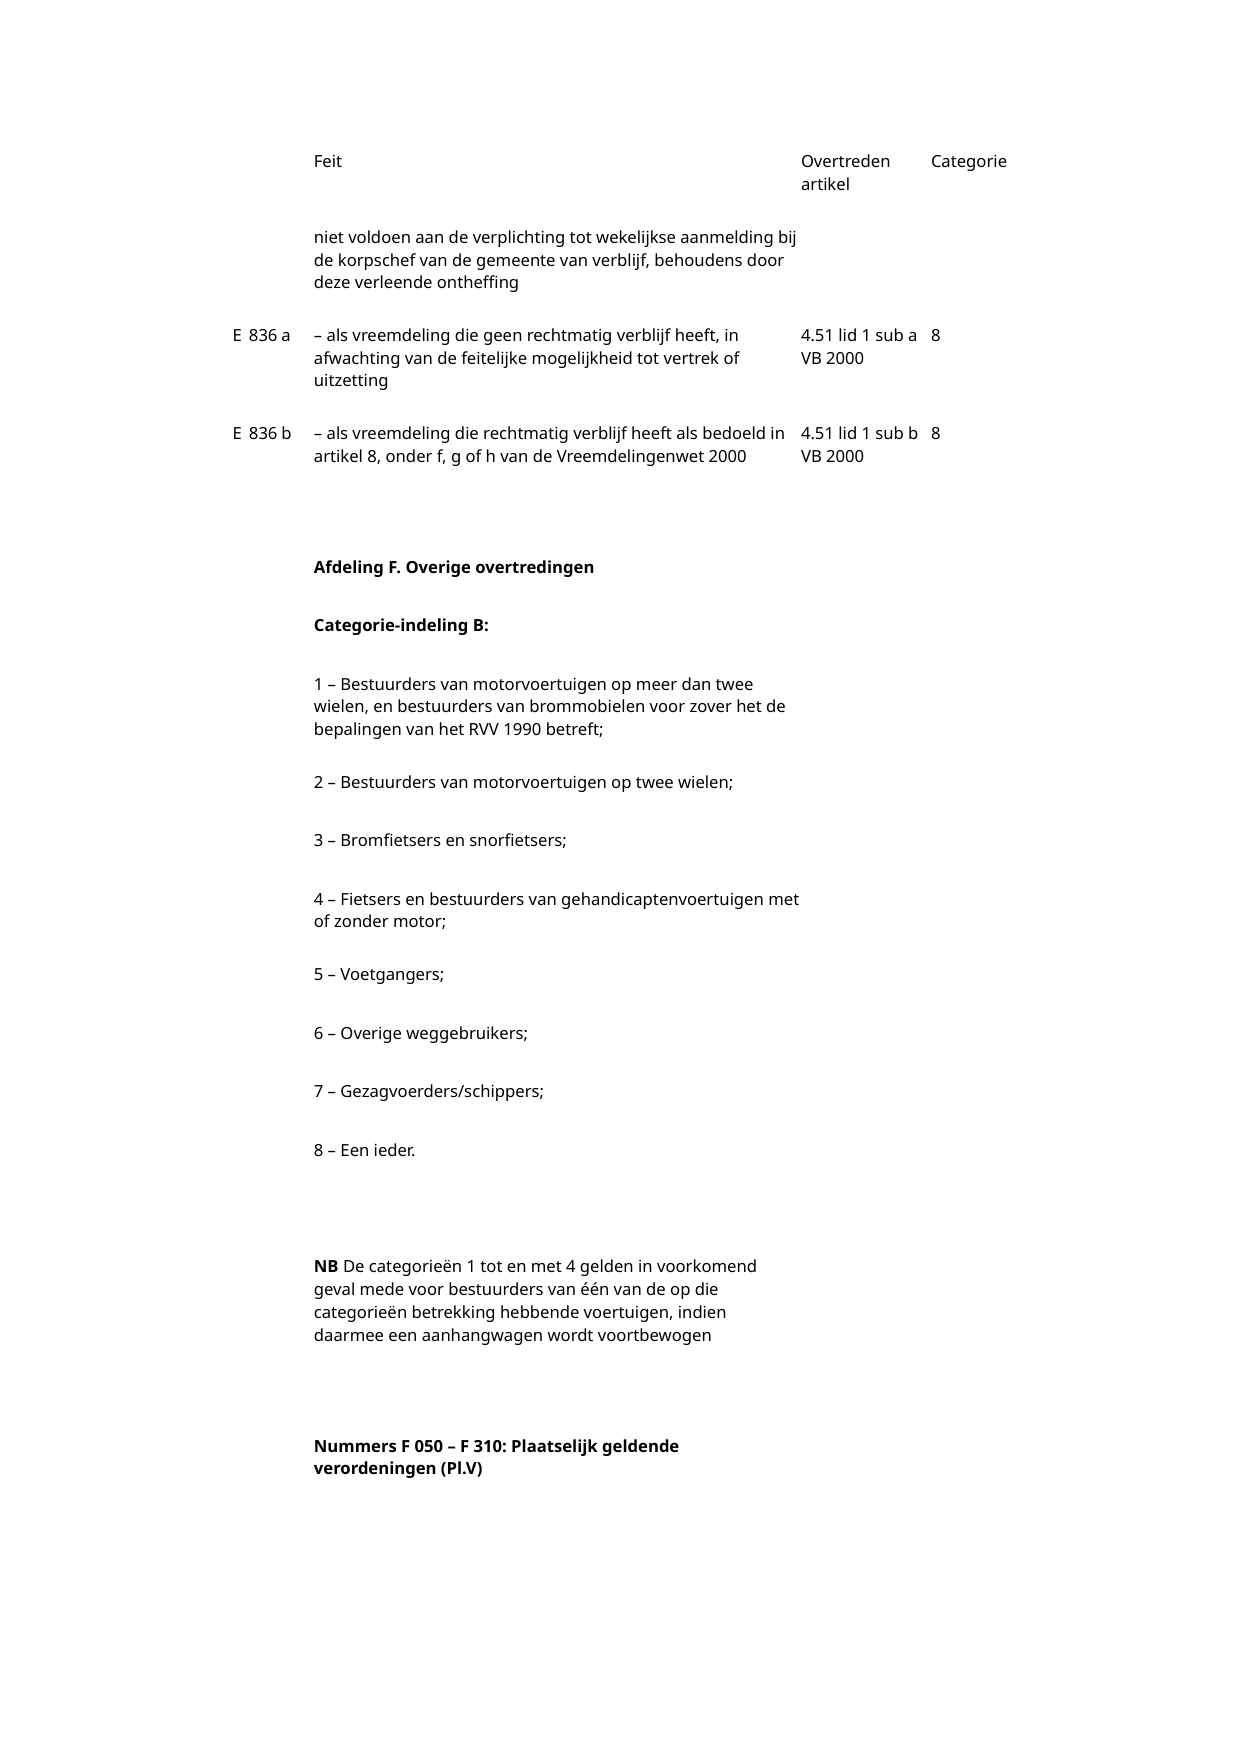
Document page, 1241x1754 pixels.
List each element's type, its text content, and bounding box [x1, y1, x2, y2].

table_cell [801, 1021, 931, 1080]
table_cell [801, 1434, 931, 1510]
table_cell [931, 829, 1053, 887]
table_cell [249, 963, 281, 1021]
table_cell NB De categorieën 1 tot en met 4 gelden in voorkomend geval mede voor bestuurders van één van de op die categorieën betrekking hebbende voertuigen, indien daarmee een aanhangwagen wordt voortbewogen [314, 1255, 801, 1376]
table_cell [801, 1255, 931, 1376]
table_cell [233, 963, 249, 1021]
table_cell [801, 614, 931, 672]
table_cell [931, 673, 1053, 771]
table_cell [281, 1510, 314, 1568]
table_cell 8 – Een ieder. [314, 1138, 801, 1197]
table_cell [931, 1080, 1053, 1138]
table_cell a [281, 324, 314, 422]
table_cell [801, 497, 931, 556]
table_cell [233, 556, 249, 614]
table_cell [281, 963, 314, 1021]
table_cell [931, 771, 1053, 829]
table_cell [281, 556, 314, 614]
table_cell [233, 497, 249, 556]
table_cell b [281, 422, 314, 497]
table_cell [931, 497, 1053, 556]
table_cell [281, 1255, 314, 1376]
table_cell [801, 673, 931, 771]
table_cell [249, 1197, 281, 1255]
table_cell [931, 1510, 1053, 1568]
table_cell [233, 673, 249, 771]
table_cell [931, 888, 1053, 963]
table_header [281, 150, 314, 225]
table_cell [281, 497, 314, 556]
table_cell [931, 1434, 1053, 1510]
table_cell [233, 771, 249, 829]
table_cell [281, 1434, 314, 1510]
table_cell [931, 963, 1053, 1021]
table_cell [233, 1080, 249, 1138]
table_cell [931, 225, 1053, 323]
table_cell [931, 614, 1053, 672]
table_cell 5 – Voetgangers; [314, 963, 801, 1021]
table_cell [801, 888, 931, 963]
table_cell [931, 556, 1053, 614]
table_cell [801, 963, 931, 1021]
table_cell E [233, 422, 249, 497]
table_cell [314, 1197, 801, 1255]
table_cell 3 – Bromfietsers en snorfietsers; [314, 829, 801, 887]
table_cell 836 [249, 324, 281, 422]
table_cell [281, 829, 314, 887]
table_cell 836 [249, 422, 281, 497]
table_cell – als vreemdeling die geen rechtmatig verblijf heeft, in afwachting van de feitelijke mogelijkheid tot vertrek of uitzetting [314, 324, 801, 422]
table_cell [233, 888, 249, 963]
table_header Feit [314, 150, 801, 225]
table_cell [233, 1197, 249, 1255]
table_cell [801, 1510, 931, 1568]
table_cell [233, 1021, 249, 1080]
table_cell [281, 614, 314, 672]
table_cell [233, 1138, 249, 1197]
table_cell [801, 556, 931, 614]
table_cell 6 – Overige weggebruikers; [314, 1021, 801, 1080]
table_cell E [233, 324, 249, 422]
table_cell Nummers F 050 – F 310: Plaatselijk geldende verordeningen (Pl.V) [314, 1434, 801, 1510]
table_cell [801, 1376, 931, 1434]
table_header [249, 150, 281, 225]
table_cell [281, 1080, 314, 1138]
table_header Overtreden artikel [801, 150, 931, 225]
table_cell 1 – Bestuurders van motorvoertuigen op meer dan twee wielen, en bestuurders van brommobielen voor zover het de bepalingen van het RVV 1990 betreft; [314, 673, 801, 771]
table_cell [249, 673, 281, 771]
table_cell [281, 1021, 314, 1080]
table_cell [801, 771, 931, 829]
table_cell [281, 673, 314, 771]
table_cell 8 [931, 422, 1053, 497]
table_cell [931, 1021, 1053, 1080]
table_cell [801, 1080, 931, 1138]
table_header [233, 150, 249, 225]
table_cell [249, 888, 281, 963]
table_cell [249, 1434, 281, 1510]
table_cell 2 – Bestuurders van motorvoertuigen op twee wielen; [314, 771, 801, 829]
table_cell [801, 829, 931, 887]
table_cell [233, 829, 249, 887]
table_cell Afdeling F. Overige overtredingen [314, 556, 801, 614]
table_cell [801, 1138, 931, 1197]
table_cell [281, 1376, 314, 1434]
table_cell [314, 497, 801, 556]
table_cell [249, 1376, 281, 1434]
table_cell [281, 888, 314, 963]
table_cell [281, 1197, 314, 1255]
table_cell [281, 225, 314, 323]
table_cell [249, 614, 281, 672]
table_cell [233, 614, 249, 672]
table_cell niet voldoen aan de verplichting tot wekelijkse aanmelding bij de korpschef van de gemeente van verblijf, behoudens door deze verleende ontheffing [314, 225, 801, 323]
table_cell [249, 1021, 281, 1080]
table_cell [249, 556, 281, 614]
table_cell – als vreemdeling die rechtmatig verblijf heeft als bedoeld in artikel 8, onder f, g of h van de Vreemdelingenwet 2000 [314, 422, 801, 497]
table_cell Categorie-indeling B: [314, 614, 801, 672]
table_cell [281, 1138, 314, 1197]
table_cell [801, 225, 931, 323]
table_cell [233, 1255, 249, 1376]
table_cell [249, 1255, 281, 1376]
table_cell [249, 225, 281, 323]
table_cell [249, 1080, 281, 1138]
table_cell [233, 1376, 249, 1434]
table_cell [801, 1197, 931, 1255]
table_cell 7 – Gezagvoerders/schippers; [314, 1080, 801, 1138]
table_cell [249, 497, 281, 556]
table_cell [931, 1138, 1053, 1197]
table_cell [931, 1376, 1053, 1434]
table_cell [931, 1197, 1053, 1255]
table_cell [249, 829, 281, 887]
table_cell [233, 1434, 249, 1510]
table_cell [249, 1138, 281, 1197]
table_cell [314, 1376, 801, 1434]
table_cell [233, 1510, 249, 1568]
table_cell [281, 771, 314, 829]
table_cell [931, 1255, 1053, 1376]
table_cell 4.51 lid 1 sub b VB 2000 [801, 422, 931, 497]
table_cell 8 [931, 324, 1053, 422]
table_cell [233, 225, 249, 323]
table_cell 4 – Fietsers en bestuurders van gehandicaptenvoertuigen met of zonder motor; [314, 888, 801, 963]
table_header Categorie [931, 150, 1053, 225]
table_cell [314, 1510, 801, 1568]
table_cell [249, 771, 281, 829]
table_cell 4.51 lid 1 sub a VB 2000 [801, 324, 931, 422]
table_cell [249, 1510, 281, 1568]
